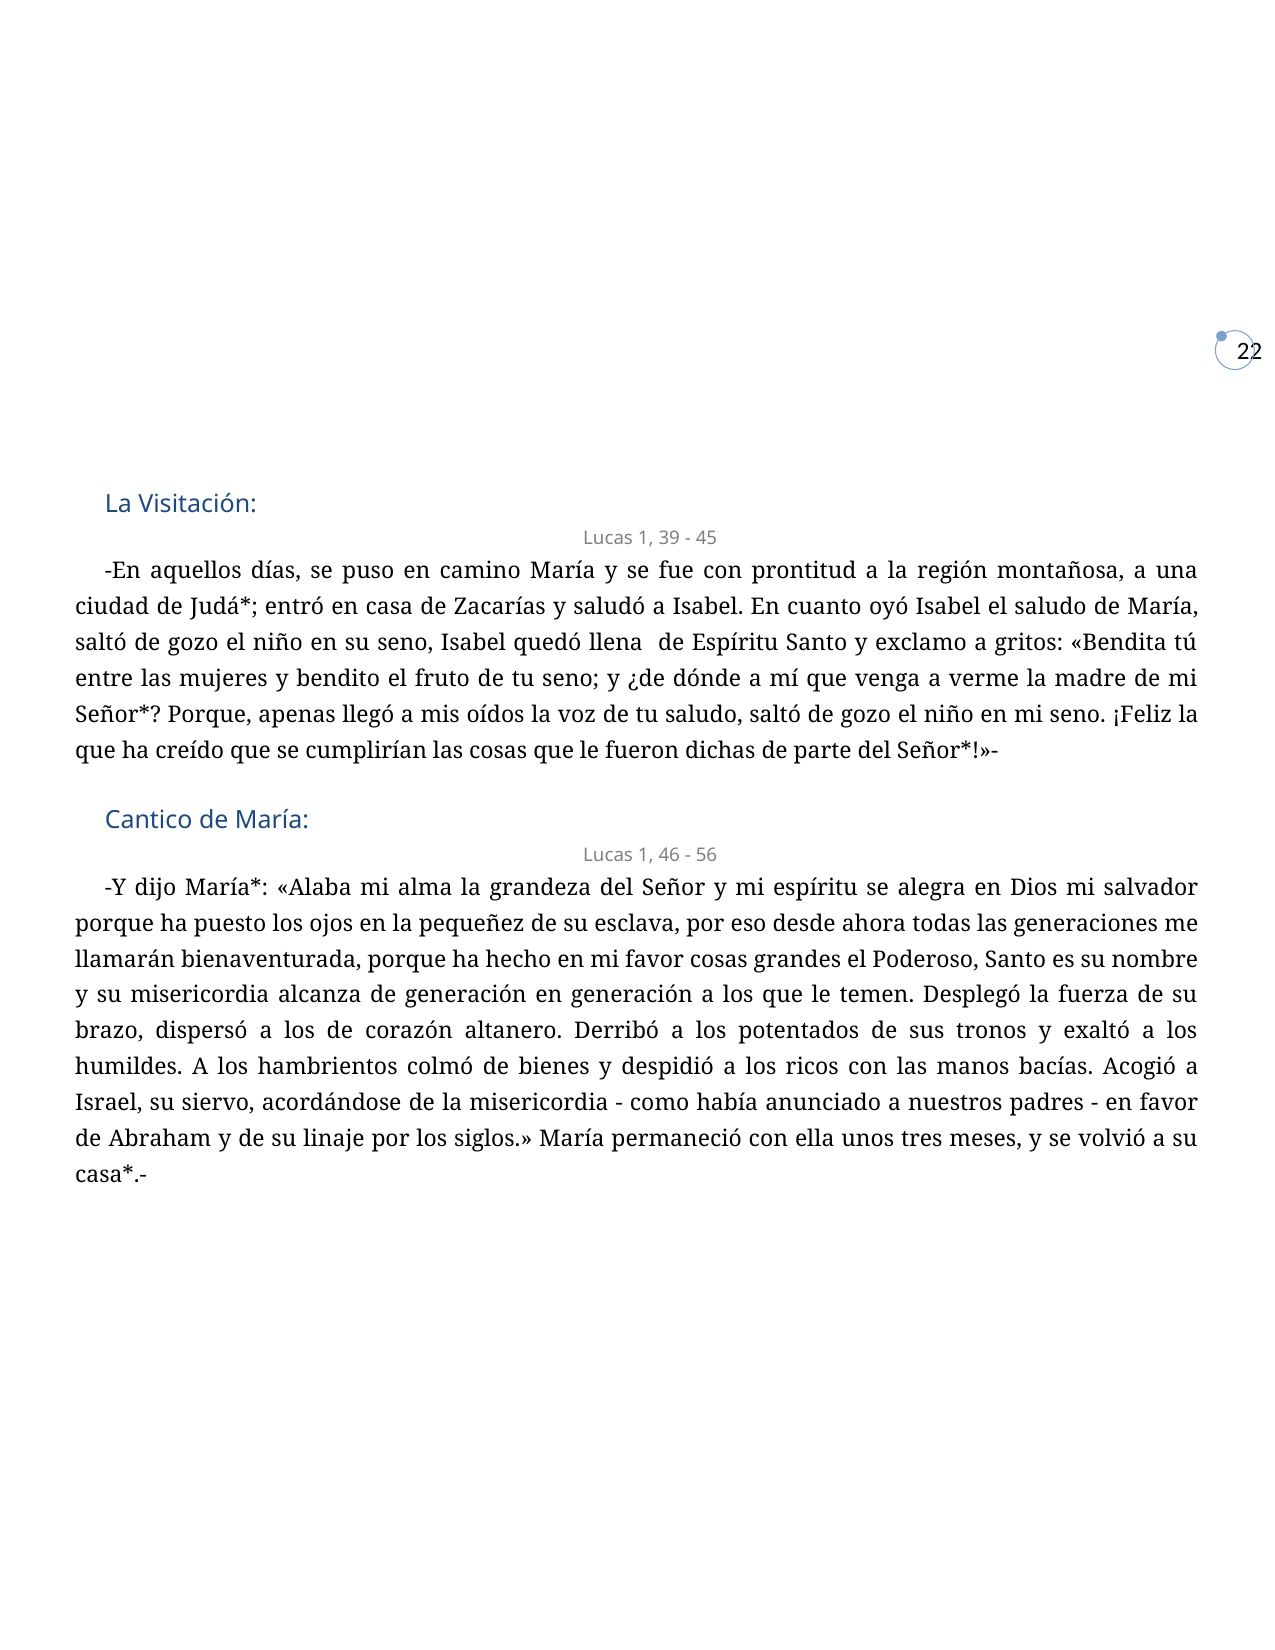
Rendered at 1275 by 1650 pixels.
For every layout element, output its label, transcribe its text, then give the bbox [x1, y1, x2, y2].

text Lucas 1, 39 - 45 [104, 525, 1200, 550]
text -En aquellos días, se puso en camino María y se fue con prontitud a la región montañosa, a una ciudad de Judá*; entró en casa de Zacarías y saludó a Isabel. En cuanto oyó Isabel el saludo de María, saltó de gozo el niño en su seno, Isabel quedó llena de Espíritu Santo y exclamo a gritos: «Bendita tú entre las mujeres y bendito el fruto de tu seno; y ¿de dónde a mí que venga a verme la madre de mi Señor*? Porque, apenas llegó a mis oídos la voz de tu saludo, saltó de gozo el niño en mi seno. ¡Feliz la que ha creído que se cumplirían las cosas que le fueron dichas de parte del Señor*!»- [75, 554, 1200, 765]
text -Y dijo María*: «Alaba mi alma la grandeza del Señor y mi espíritu se alegra en Dios mi salvador porque ha puesto los ojos en la pequeñez de su esclava, por eso desde ahora todas las generaciones me llamarán bienaventurada, porque ha hecho en mi favor cosas grandes el Poderoso, Santo es su nombre y su misericordia alcanza de generación en generación a los que le temen. Desplegó la fuerza de su brazo, dispersó a los de corazón altanero. Derribó a los potentados de sus tronos y exaltó a los humildes. A los hambrientos colmó de bienes y despidió a los ricos con las manos bacías. Acogió a Israel, su siervo, acordándose de la misericordia - como había anunciado a nuestros padres - en favor de Abraham y de su linaje por los siglos.» María permaneció con ella unos tres meses, y se volvió a su casa*.- [75, 871, 1200, 1189]
text La Visitación: [75, 486, 1200, 519]
text Lucas 1, 46 - 56 [104, 841, 1200, 867]
text Cantico de María: [104, 802, 1200, 836]
